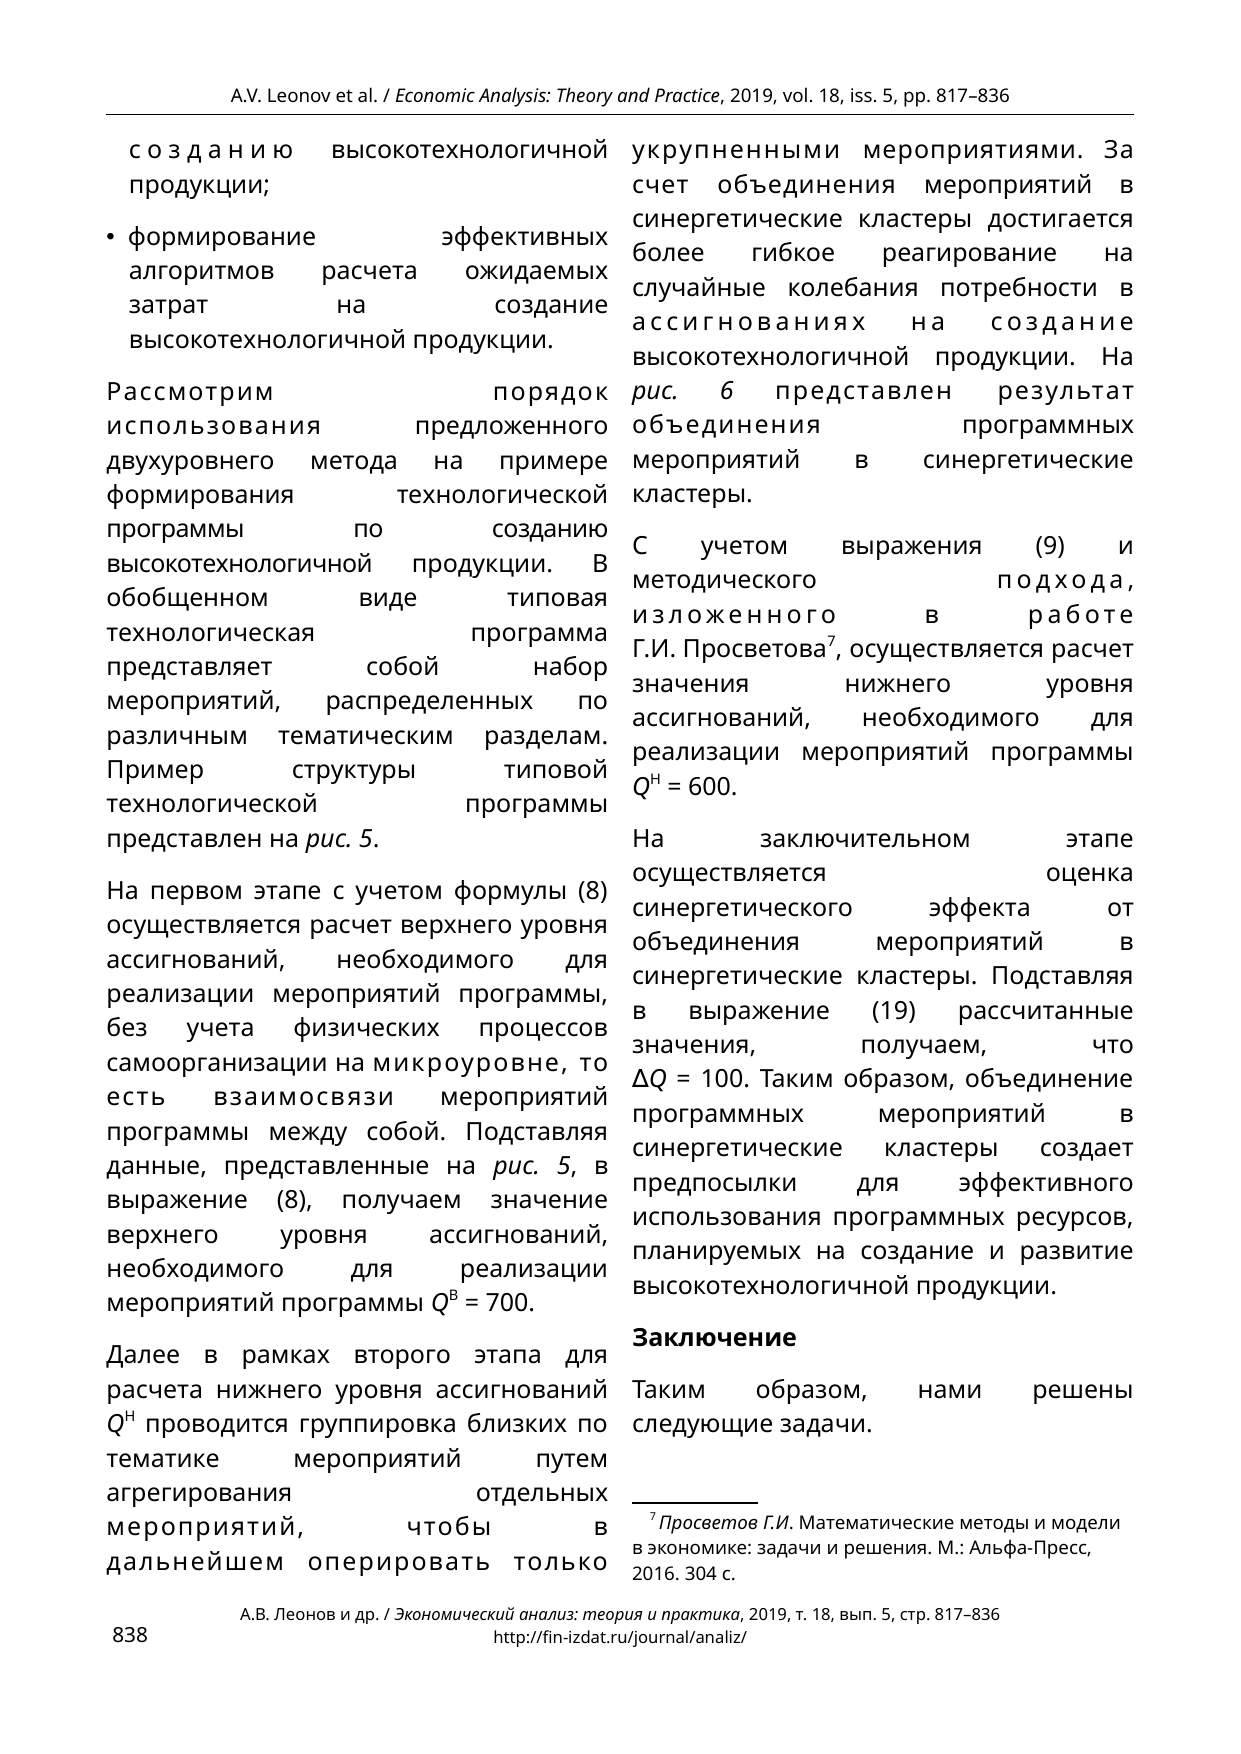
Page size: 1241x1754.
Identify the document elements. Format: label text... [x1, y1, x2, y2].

text укрупненными мероприятиями. За счет объединения мероприятий в синергетические кластеры достигается более гибкое реагирование на случайные колебания потребности в ассигнованиях на создание высокотехнологичной продукции. На рис. 6 представлен результат объединения программных мероприятий в синергетические кластеры. [632, 132, 1134, 510]
text Заключение [632, 1319, 1134, 1353]
text С учетом выражения (9) и методического подхода, изложенного в работе Г.И. Просветова, осуществляется расчет значения нижнего уровня ассигнований, необходимого для реализации мероприятий программы QН = 600. [632, 528, 1134, 802]
text Просветов Г.И. Математические методы и модели в экономике: задачи и решения. М.: Альфа-Пресс, 2016. 304 с. [632, 1509, 1134, 1586]
list формирование эффективных алгоритмов расчета ожидаемых затрат на создание высокотехнологичной продукции. [106, 218, 608, 356]
text На первом этапе с учетом формулы (8) осуществляется расчет верхнего уровня ассигнований, необходимого для реализации мероприятий программы, без учета физических процессов самоорганизации на микроуровне, то есть взаимосвязи мероприятий программы между собой. Подставляя данные, представленные на рис. 5, в выражение (8), получаем значение верхнего уровня ассигнований, необходимого для реализации мероприятий программы QВ = 700. [106, 872, 608, 1319]
text На заключительном этапе осуществляется оценка синергетического эффекта от объединения мероприятий в синергетические кластеры. Подставляя в выражение (19) рассчитанные значения, получаем, что ∆Q = 100. Таким образом, объединение программных мероприятий в синергетические кластеры создает предпосылки для эффективного использования программных ресурсов, планируемых на создание и развитие высокотехнологичной продукции. [632, 820, 1134, 1301]
text Рассмотрим порядок использования предложенного двухуровнего метода на примере формирования технологической программы по созданию высокотехнологичной продукции. В обобщенном виде типовая технологическая программа представляет собой набор мероприятий, распределенных по различным тематическим разделам. Пример структуры типовой технологической программы представлен на рис. 5. [106, 373, 608, 854]
list созданию высокотехнологичной продукции; [106, 132, 608, 200]
text Таким образом, нами решены следующие задачи. [632, 1371, 1134, 1440]
text Далее в рамках второго этапа для расчета нижнего уровня ассигнований QН проводится группировка близких по тематике мероприятий путем агрегирования отдельных мероприятий, чтобы в дальнейшем оперировать только [106, 1337, 608, 1577]
